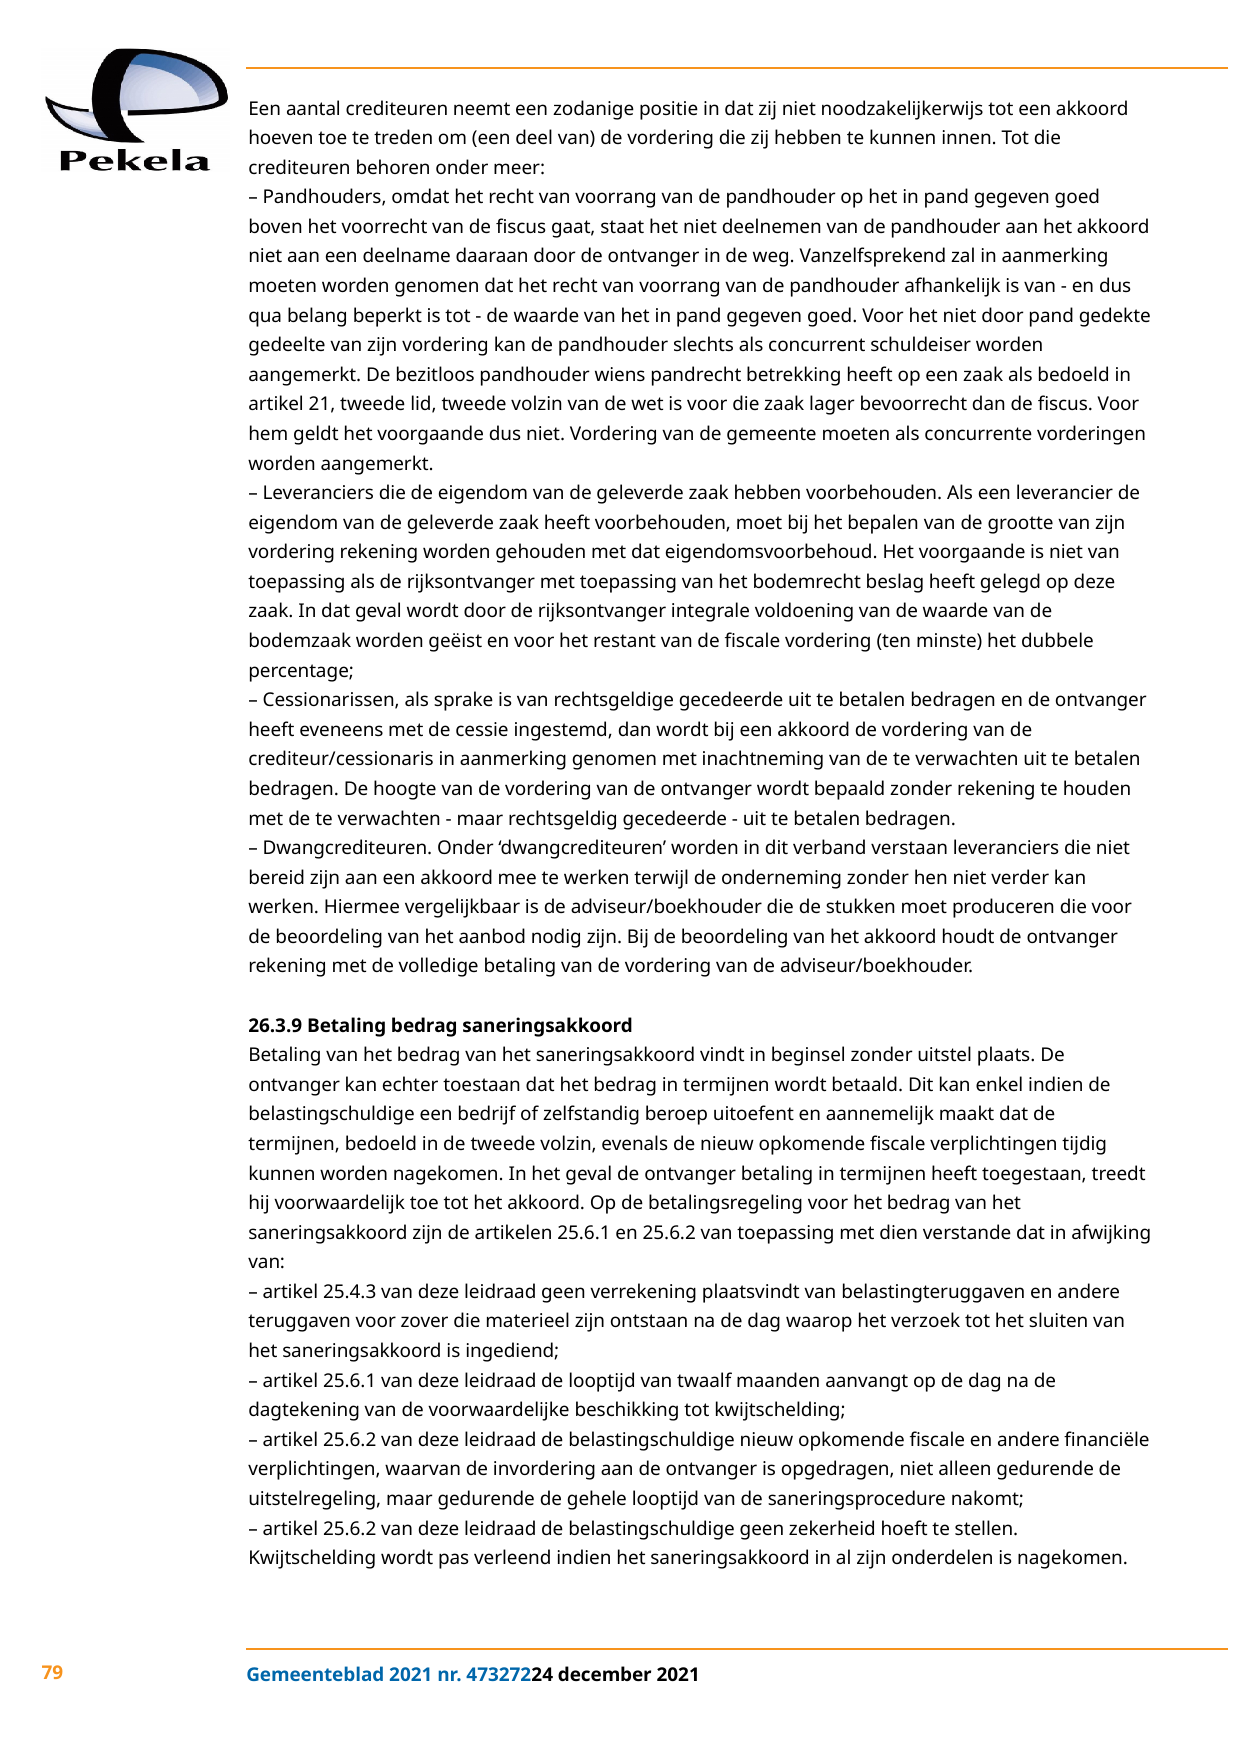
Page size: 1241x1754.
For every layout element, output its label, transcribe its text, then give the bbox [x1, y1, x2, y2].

text – artikel 25.6.2 van deze leidraad de belastingschuldige nieuw opkomende fiscale en andere financiële verplichtingen, waarvan de invordering aan de ontvanger is opgedragen, niet alleen gedurende de uitstelregeling, maar gedurende de gehele looptijd van de saneringsprocedure nakomt; [248, 1426, 1152, 1511]
text – artikel 25.6.2 van deze leidraad de belastingschuldige geen zekerheid hoeft te stellen. [248, 1515, 1152, 1541]
text Een aantal crediteuren neemt een zodanige positie in dat zij niet noodzakelijkerwijs tot een akkoord hoeven toe te treden om (een deel van) de vordering die zij hebben te kunnen innen. Tot die crediteuren behoren onder meer: [248, 95, 1152, 180]
text – Dwangcrediteuren. Onder ‘dwangcrediteuren’ worden in dit verband verstaan leveranciers die niet bereid zijn aan een akkoord mee te werken terwijl de onderneming zonder hen niet verder kan werken. Hiermee vergelijkbaar is de adviseur/boekhouder die de stukken moet produceren die voor de beoordeling van het aanbod nodig zijn. Bij de beoordeling van het akkoord houdt de ontvanger rekening met de volledige betaling van de vordering van de adviseur/boekhouder. [248, 834, 1152, 978]
text Betaling van het bedrag van het saneringsakkoord vindt in beginsel zonder uitstel plaats. De ontvanger kan echter toestaan dat het bedrag in termijnen wordt betaald. Dit kan enkel indien de belastingschuldige een bedrijf of zelfstandig beroep uitoefent en aannemelijk maakt dat de termijnen, bedoeld in de tweede volzin, evenals de nieuw opkomende fiscale verplichtingen tijdig kunnen worden nagekomen. In het geval de ontvanger betaling in termijnen heeft toegestaan, treedt hij voorwaardelijk toe tot het akkoord. Op de betalingsregeling voor het bedrag van het saneringsakkoord zijn de artikelen 25.6.1 en 25.6.2 van toepassing met dien verstande dat in afwijking van: [248, 1041, 1152, 1274]
text – artikel 25.6.1 van deze leidraad de looptijd van twaalf maanden aanvangt op de dag na de dagtekening van de voorwaardelijke beschikking tot kwijtschelding; [248, 1367, 1152, 1422]
text – Leveranciers die de eigendom van de geleverde zaak hebben voorbehouden. Als een leverancier de eigendom van de geleverde zaak heeft voorbehouden, moet bij het bepalen van de grootte van zijn vordering rekening worden gehouden met dat eigendomsvoorbehoud. Het voorgaande is niet van toepassing als de rijksontvanger met toepassing van het bodemrecht beslag heeft gelegd op deze zaak. In dat geval wordt door de rijksontvanger integrale voldoening van de waarde van de bodemzaak worden geëist en voor het restant van de fiscale vordering (ten minste) het dubbele percentage; [248, 479, 1152, 683]
text – Pandhouders, omdat het recht van voorrang van de pandhouder op het in pand gegeven goed boven het voorrecht van de fiscus gaat, staat het niet deelnemen van de pandhouder aan het akkoord niet aan een deelname daaraan door de ontvanger in de weg. Vanzelfsprekend zal in aanmerking moeten worden genomen dat het recht van voorrang van de pandhouder afhankelijk is van - en dus qua belang beperkt is tot - de waarde van het in pand gegeven goed. Voor het niet door pand gedekte gedeelte van zijn vordering kan de pandhouder slechts als concurrent schuldeiser worden aangemerkt. De bezitloos pandhouder wiens pandrecht betrekking heeft op een zaak als bedoeld in artikel 21, tweede lid, tweede volzin van de wet is voor die zaak lager bevoorrecht dan de fiscus. Voor hem geldt het voorgaande dus niet. Vordering van de gemeente moeten als concurrente vorderingen worden aangemerkt. [248, 183, 1152, 476]
text Kwijtschelding wordt pas verleend indien het saneringsakkoord in al zijn onderdelen is nagekomen. [248, 1544, 1152, 1570]
text – Cessionarissen, als sprake is van rechtsgeldige gecedeerde uit te betalen bedragen en de ontvanger heeft eveneens met de cessie ingestemd, dan wordt bij een akkoord de vordering van de crediteur/cessionaris in aanmerking genomen met inachtneming van de te verwachten uit te betalen bedragen. De hoogte van de vordering van de ontvanger wordt bepaald zonder rekening te houden met de te verwachten - maar rechtsgeldig gecedeerde - uit te betalen bedragen. [248, 686, 1152, 831]
text 26.3.9 Betaling bedrag saneringsakkoord [248, 1012, 1152, 1038]
text – artikel 25.4.3 van deze leidraad geen verrekening plaatsvindt van belastingteruggaven en andere teruggaven voor zover die materieel zijn ontstaan na de dag waarop het verzoek tot het sluiten van het saneringsakkoord is ingediend; [248, 1278, 1152, 1363]
picture [41, 47, 231, 172]
